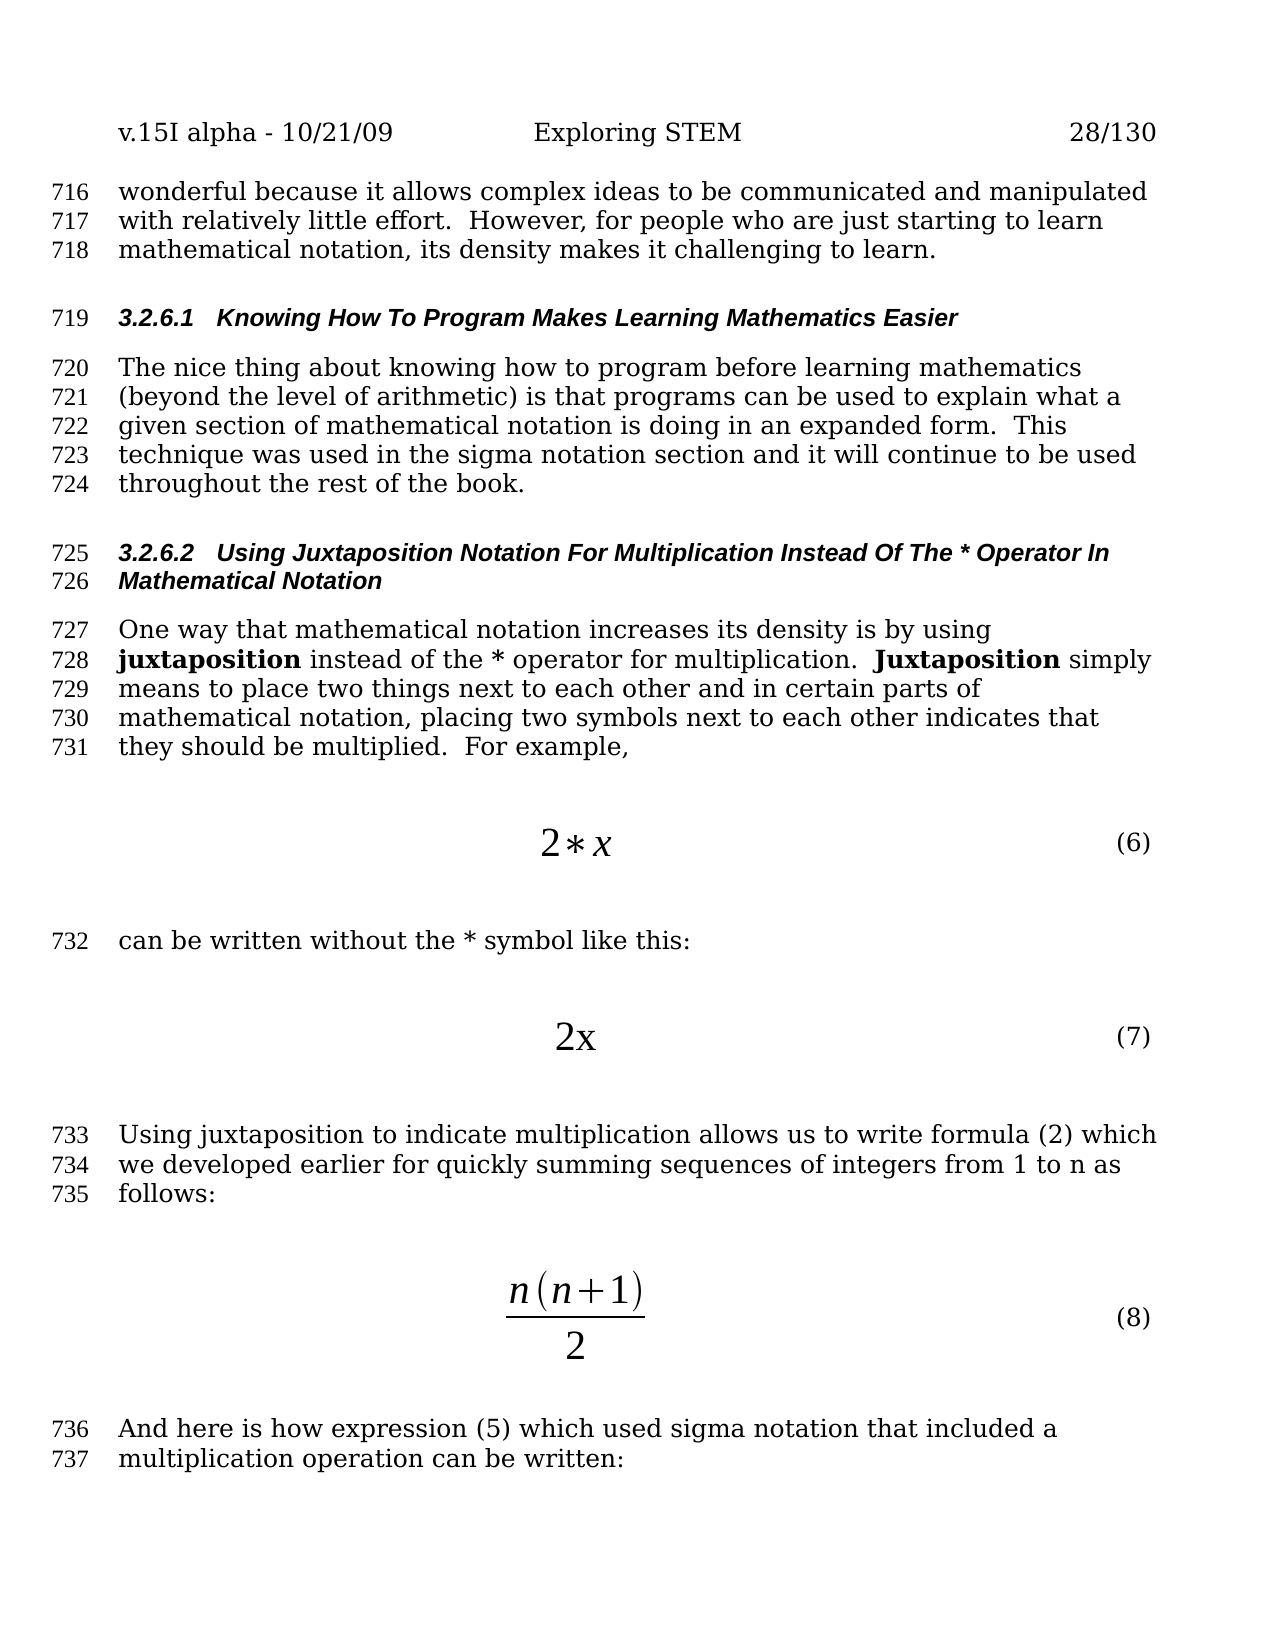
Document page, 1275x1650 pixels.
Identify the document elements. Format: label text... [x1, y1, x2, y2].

table_header [118, 1006, 1041, 1068]
table_header (8) [1041, 1259, 1157, 1377]
text Using juxtaposition to indicate multiplication allows us to write formula (2) which we developed earlier for quickly summing sequences of integers from 1 to n as follows: [118, 1121, 1157, 1208]
text The nice thing about knowing how to program before learning mathematics (beyond the level of arithmetic) is that programs can be used to explain what a given section of mathematical notation is doing in an expanded form. This technique was used in the sigma notation section and it will continue to be used throughout the rest of the book. [118, 353, 1157, 499]
table_header (6) [1041, 812, 1157, 873]
text One way that mathematical notation increases its density is by using juxtaposition instead of the * operator for multiplication. Juxtaposition simply means to place two things next to each other and in certain parts of mathematical notation, placing two symbols next to each other indicates that they should be multiplied. For example, [118, 616, 1157, 762]
text And here is how expression (5) which used sigma notation that included a multiplication operation can be written: [118, 1415, 1157, 1473]
subtitle Knowing How To Program Makes Learning Mathematics Easier [118, 303, 1157, 332]
table_header [118, 1259, 1041, 1377]
subtitle Using Juxtaposition Notation For Multiplication Instead Of The * Operator In Mathematical Notation [118, 538, 1157, 595]
table_header (7) [1041, 1006, 1157, 1068]
table_header [118, 812, 1041, 873]
text can be written without the * symbol like this: [118, 927, 1157, 956]
text wonderful because it allows complex ideas to be communicated and manipulated with relatively little effort. However, for people who are just starting to learn mathematical notation, its density makes it challenging to learn. [118, 177, 1157, 264]
